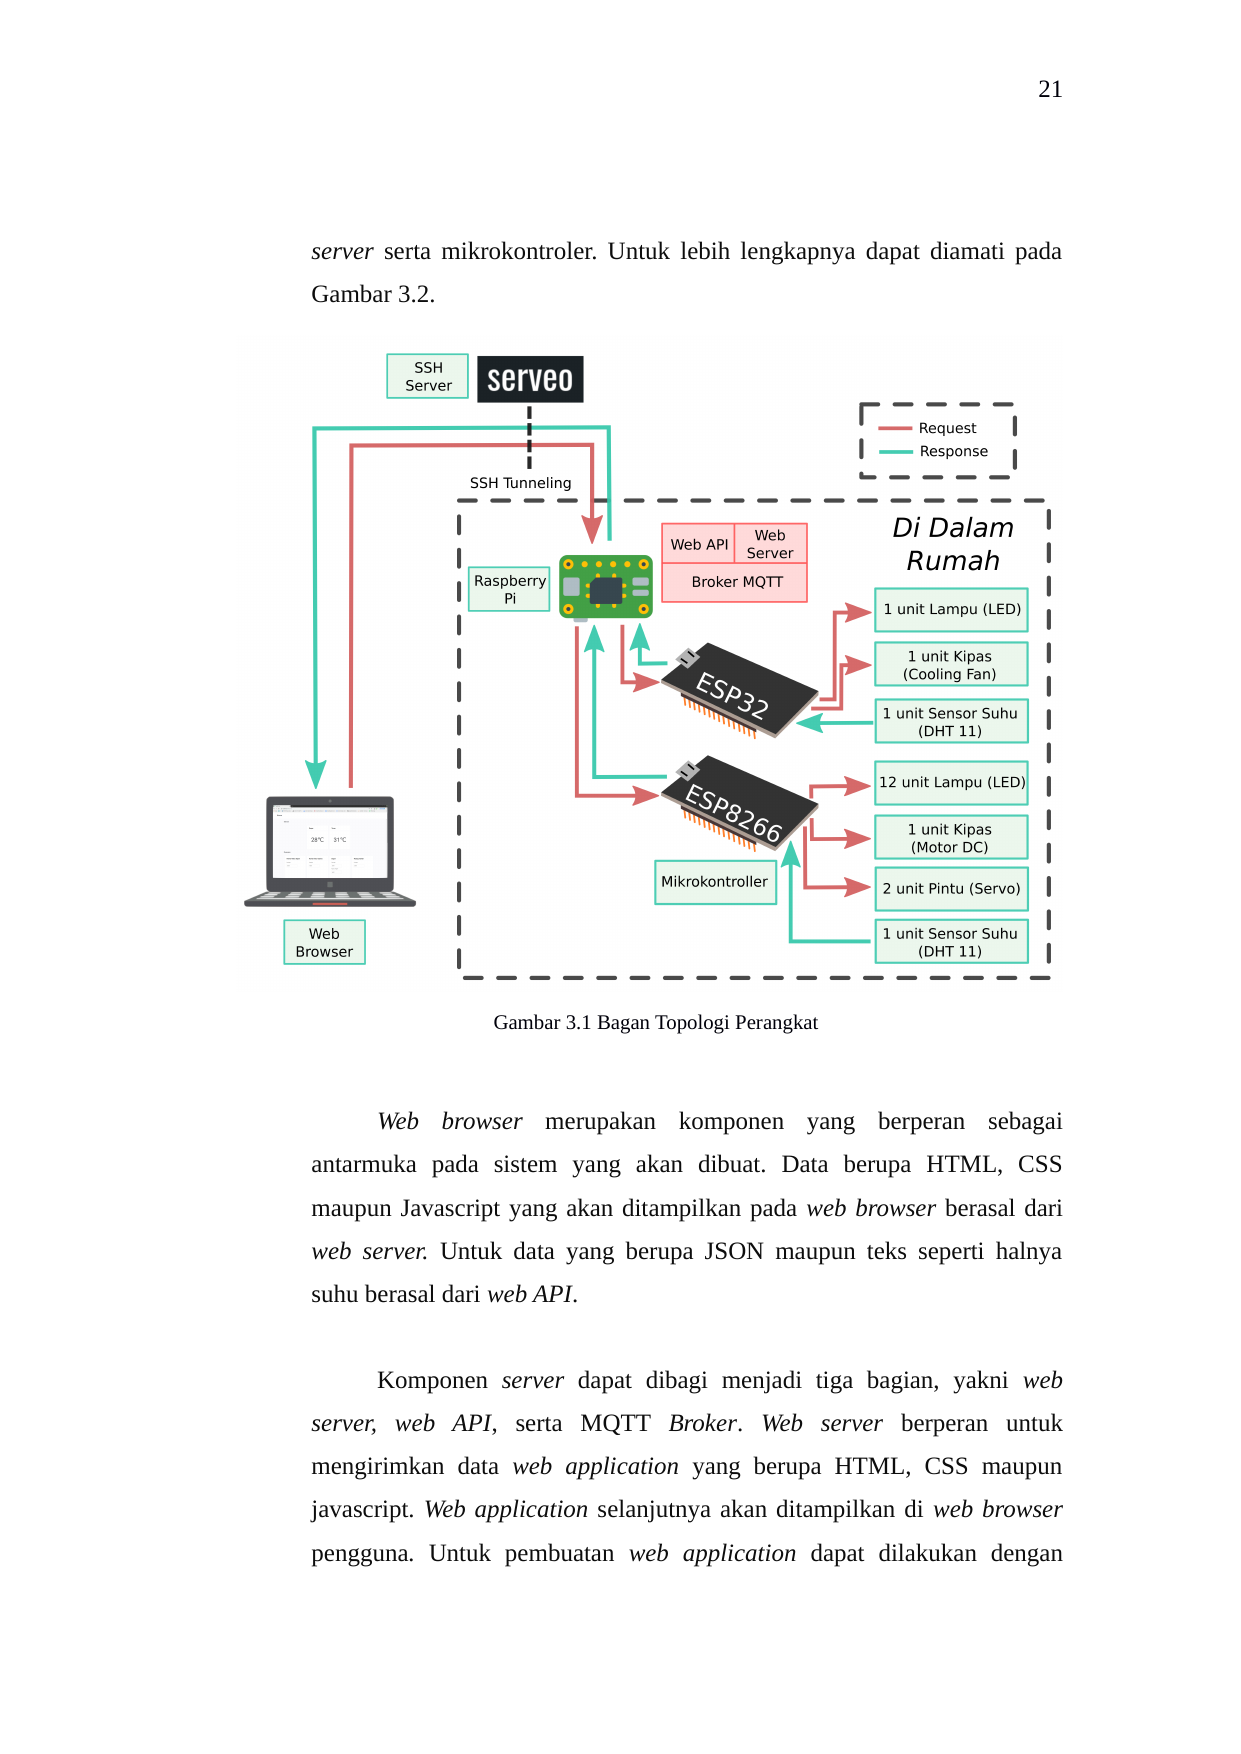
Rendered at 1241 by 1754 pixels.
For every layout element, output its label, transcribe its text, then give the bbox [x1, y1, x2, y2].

text Komponen server dapat dibagi menjadi tiga bagian, yakni web server, web API, serta MQTT Broker. Web server berperan untuk mengirimkan data web application yang berupa HTML, CSS maupun javascript. Web application selanjutnya akan ditampilkan di web browser pengguna. Untuk pembuatan web application dapat dilakukan dengan [311, 1365, 1063, 1566]
picture [236, 335, 1063, 992]
text server serta mikrokontroler. Untuk lebih lengkapnya dapat diamati pada Gambar 3.2. [311, 236, 1063, 308]
text 2Gambar 3.1 Bagan Topologi Perangkat [236, 992, 1063, 1034]
text Web browser merupakan komponen yang berperan sebagai antarmuka pada sistem yang akan dibuat. Data berupa HTML, CSS maupun Javascript yang akan ditampilkan pada web browser berasal dari web server. Untuk data yang berupa JSON maupun teks seperti halnya suhu berasal dari web API. [311, 1106, 1063, 1308]
